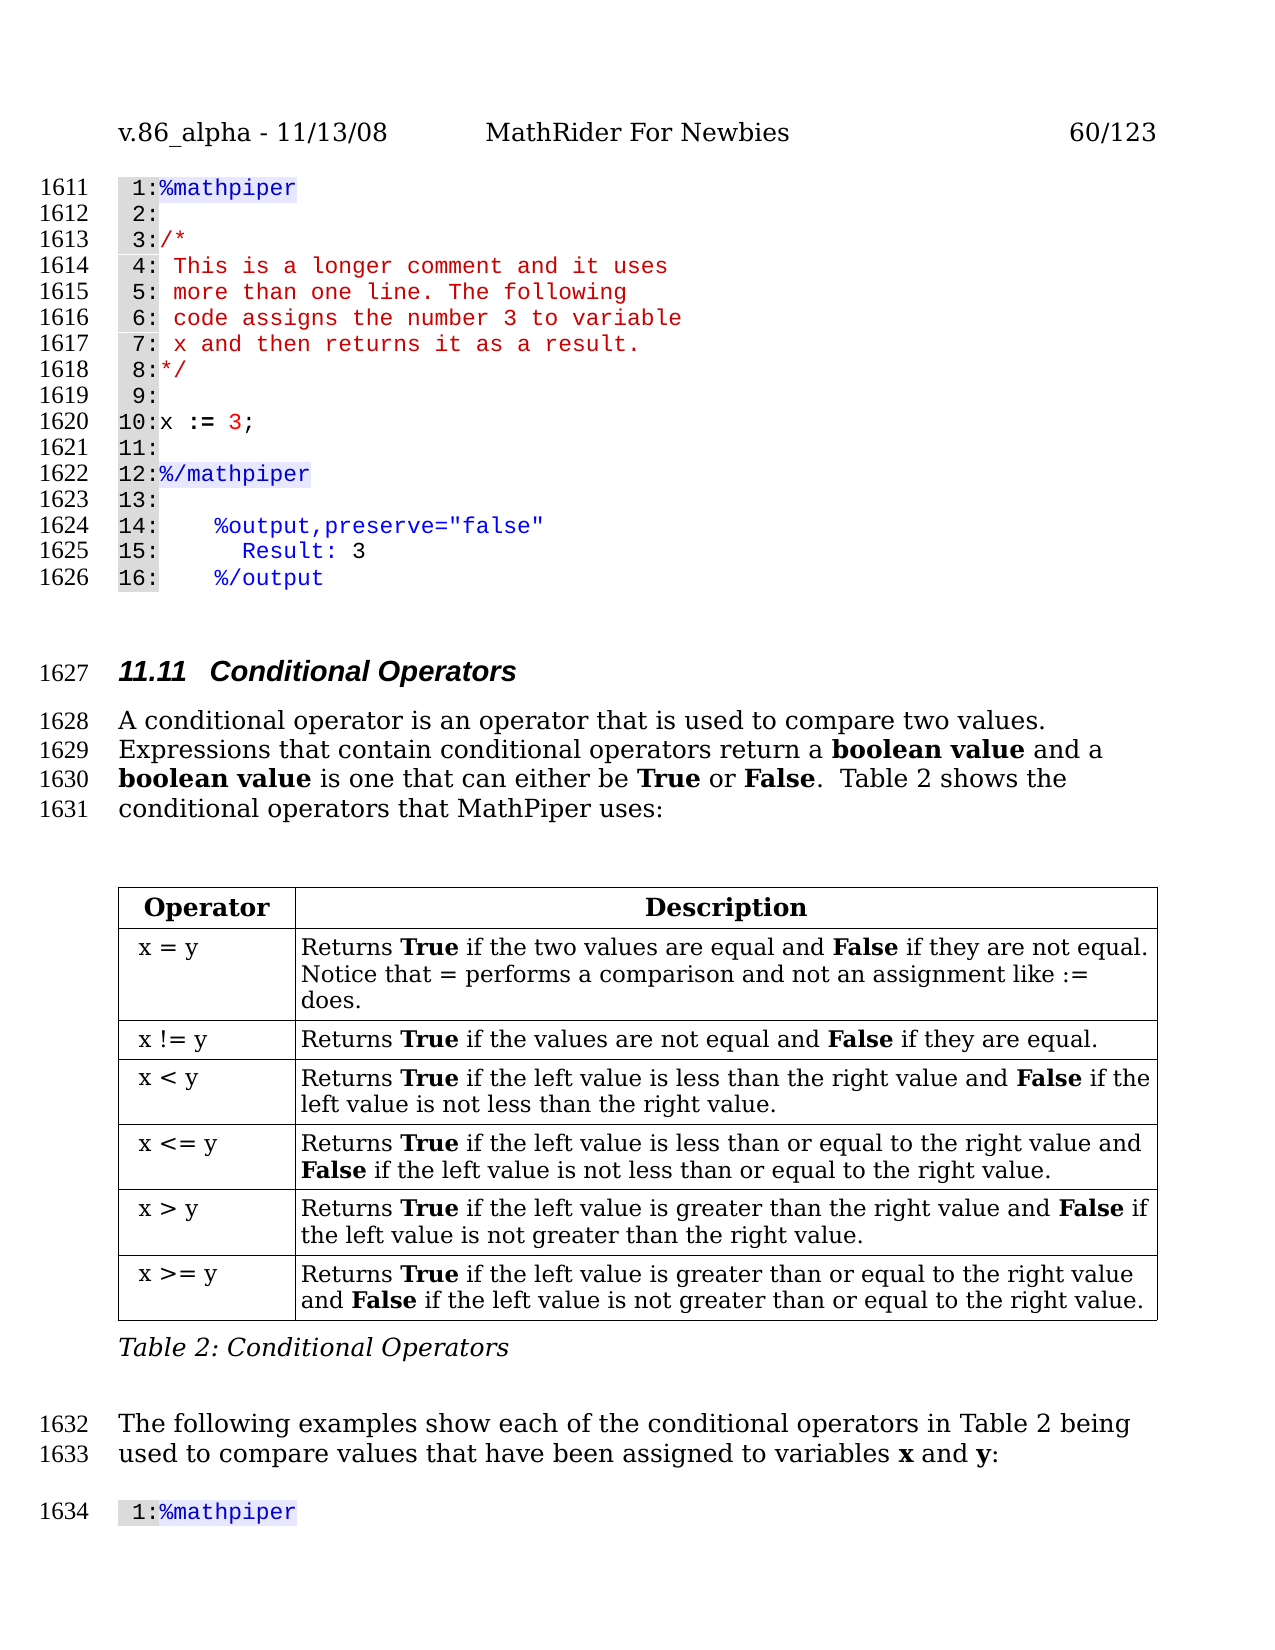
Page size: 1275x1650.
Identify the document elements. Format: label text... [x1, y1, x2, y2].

table_cell Returns True if the values are not equal and False if they are equal. [296, 1021, 1157, 1059]
table_cell Returns True if the left value is greater than or equal to the right value and False if the left value is not greater than or equal to the right value. [296, 1256, 1157, 1320]
table_cell Returns True if the left value is less than the right value and False if the left value is not less than the right value. [296, 1060, 1157, 1124]
table_cell x >= y [119, 1256, 295, 1320]
table_header Operator [119, 888, 295, 928]
text 7: x and then returns it as a result. [118, 332, 1157, 358]
text Table 2: Conditional Operators [118, 1333, 1157, 1362]
table_cell x = y [119, 929, 295, 1020]
text 1:%mathpiper [118, 1500, 1157, 1526]
text 12:%/mathpiper [118, 462, 1157, 488]
text 5: more than one line. The following [118, 281, 1157, 306]
subtitle Conditional Operators [118, 654, 1157, 688]
table_cell x <= y [119, 1125, 295, 1189]
text The following examples show each of the conditional operators in Table 2 being used to compare values that have been assigned to variables x and y: [118, 1409, 1157, 1468]
text 4: This is a longer comment and it uses [118, 254, 1157, 281]
table_header Description [296, 888, 1157, 928]
text 6: code assigns the number 3 to variable [118, 306, 1157, 332]
table_cell x < y [119, 1060, 295, 1124]
text 10:x := 3; [118, 410, 1157, 436]
table_cell x != y [119, 1021, 295, 1059]
text 1:%mathpiper [118, 177, 1157, 203]
text 16: %/output [118, 566, 1157, 592]
text A conditional operator is an operator that is used to compare two values. Expressions that contain conditional operators return a boolean value and a boolean value is one that can either be True or False. Table 2 shows the conditional operators that MathPiper uses: [118, 706, 1157, 823]
table_cell Returns True if the left value is less than or equal to the right value and False if the left value is not less than or equal to the right value. [296, 1125, 1157, 1189]
text 9: [118, 384, 1157, 410]
text 14: %output,preserve="false" [118, 514, 1157, 540]
text 11: [118, 436, 1157, 462]
text 8:*/ [118, 358, 1157, 384]
text 15: Result: 3 [118, 540, 1157, 566]
text 2: [118, 203, 1157, 229]
table_cell Returns True if the left value is greater than the right value and False if the left value is not greater than the right value. [296, 1190, 1157, 1254]
text 3:/* [118, 229, 1157, 254]
table_cell Returns True if the two values are equal and False if they are not equal. Notice that = performs a comparison and not an assignment like := does. [296, 929, 1157, 1020]
text 13: [118, 488, 1157, 514]
table_cell x > y [119, 1190, 295, 1254]
